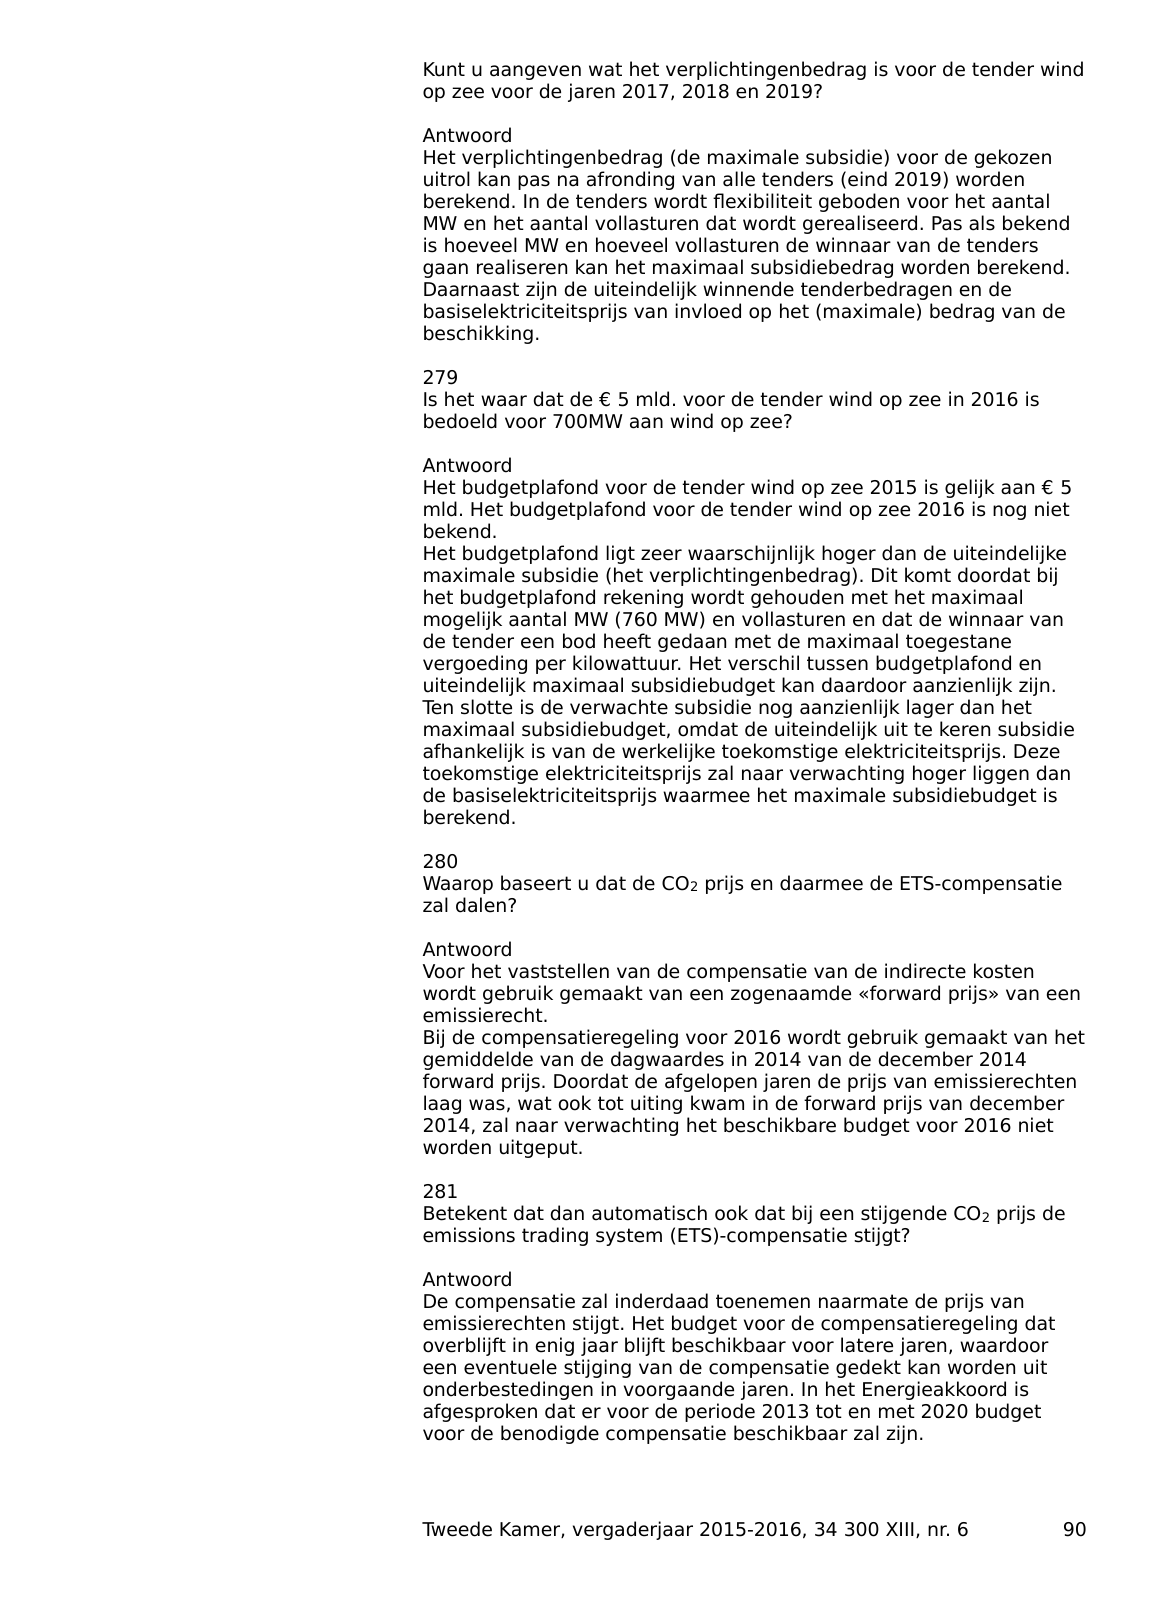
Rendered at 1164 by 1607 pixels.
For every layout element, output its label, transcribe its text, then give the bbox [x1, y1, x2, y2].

text Ten slotte is de verwachte subsidie nog aanzienlijk lager dan het maximaal subsidiebudget, omdat de uiteindelijk uit te keren subsidie afhankelijk is van de werkelijke toekomstige elektriciteitsprijs. Deze toekomstige elektriciteitsprijs zal naar verwachting hoger liggen dan de basiselektriciteitsprijs waarmee het maximale subsidiebudget is berekend. [422, 697, 1087, 829]
text 280 [422, 851, 1087, 873]
text Antwoord [422, 455, 1087, 477]
text 281 [422, 1181, 1087, 1203]
text Het verplichtingenbedrag (de maximale subsidie) voor de gekozen uitrol kan pas na afronding van alle tenders (eind 2019) worden berekend. In de tenders wordt flexibiliteit geboden voor het aantal MW en het aantal vollasturen dat wordt gerealiseerd. Pas als bekend is hoeveel MW en hoeveel vollasturen de winnaar van de tenders gaan realiseren kan het maximaal subsidiebedrag worden berekend. Daarnaast zijn de uiteindelijk winnende tenderbedragen en de basiselektriciteitsprijs van invloed op het (maximale) bedrag van de beschikking. [422, 147, 1087, 345]
text Antwoord [422, 125, 1087, 147]
text Bij de compensatieregeling voor 2016 wordt gebruik gemaakt van het gemiddelde van de dagwaardes in 2014 van de december 2014 forward prijs. Doordat de afgelopen jaren de prijs van emissierechten laag was, wat ook tot uiting kwam in de forward prijs van december 2014, zal naar verwachting het beschikbare budget voor 2016 niet worden uitgeput. [422, 1027, 1087, 1159]
text 279 [422, 367, 1087, 389]
text Waarop baseert u dat de CO2 prijs en daarmee de ETS-compensatie zal dalen? [422, 873, 1087, 917]
text Het budgetplafond ligt zeer waarschijnlijk hoger dan de uiteindelijke maximale subsidie (het verplichtingenbedrag). Dit komt doordat bij het budgetplafond rekening wordt gehouden met het maximaal mogelijk aantal MW (760 MW) en vollasturen en dat de winnaar van de tender een bod heeft gedaan met de maximaal toegestane vergoeding per kilowattuur. Het verschil tussen budgetplafond en uiteindelijk maximaal subsidiebudget kan daardoor aanzienlijk zijn. [422, 543, 1087, 697]
text Antwoord [422, 1269, 1087, 1291]
text Is het waar dat de € 5 mld. voor de tender wind op zee in 2016 is bedoeld voor 700MW aan wind op zee? [422, 389, 1087, 433]
text Het budgetplafond voor de tender wind op zee 2015 is gelijk aan € 5 mld. Het budgetplafond voor de tender wind op zee 2016 is nog niet bekend. [422, 477, 1087, 543]
text Betekent dat dan automatisch ook dat bij een stijgende CO2 prijs de emissions trading system (ETS)-compensatie stijgt? [422, 1203, 1087, 1247]
text Voor het vaststellen van de compensatie van de indirecte kosten wordt gebruik gemaakt van een zogenaamde «forward prijs» van een emissierecht. [422, 961, 1087, 1027]
text De compensatie zal inderdaad toenemen naarmate de prijs van emissierechten stijgt. Het budget voor de compensatieregeling dat overblijft in enig jaar blijft beschikbaar voor latere jaren, waardoor een eventuele stijging van de compensatie gedekt kan worden uit onderbestedingen in voorgaande jaren. In het Energieakkoord is afgesproken dat er voor de periode 2013 tot en met 2020 budget voor de benodigde compensatie beschikbaar zal zijn. [422, 1291, 1087, 1445]
text Antwoord [422, 939, 1087, 961]
text Kunt u aangeven wat het verplichtingenbedrag is voor de tender wind op zee voor de jaren 2017, 2018 en 2019? [422, 59, 1087, 103]
